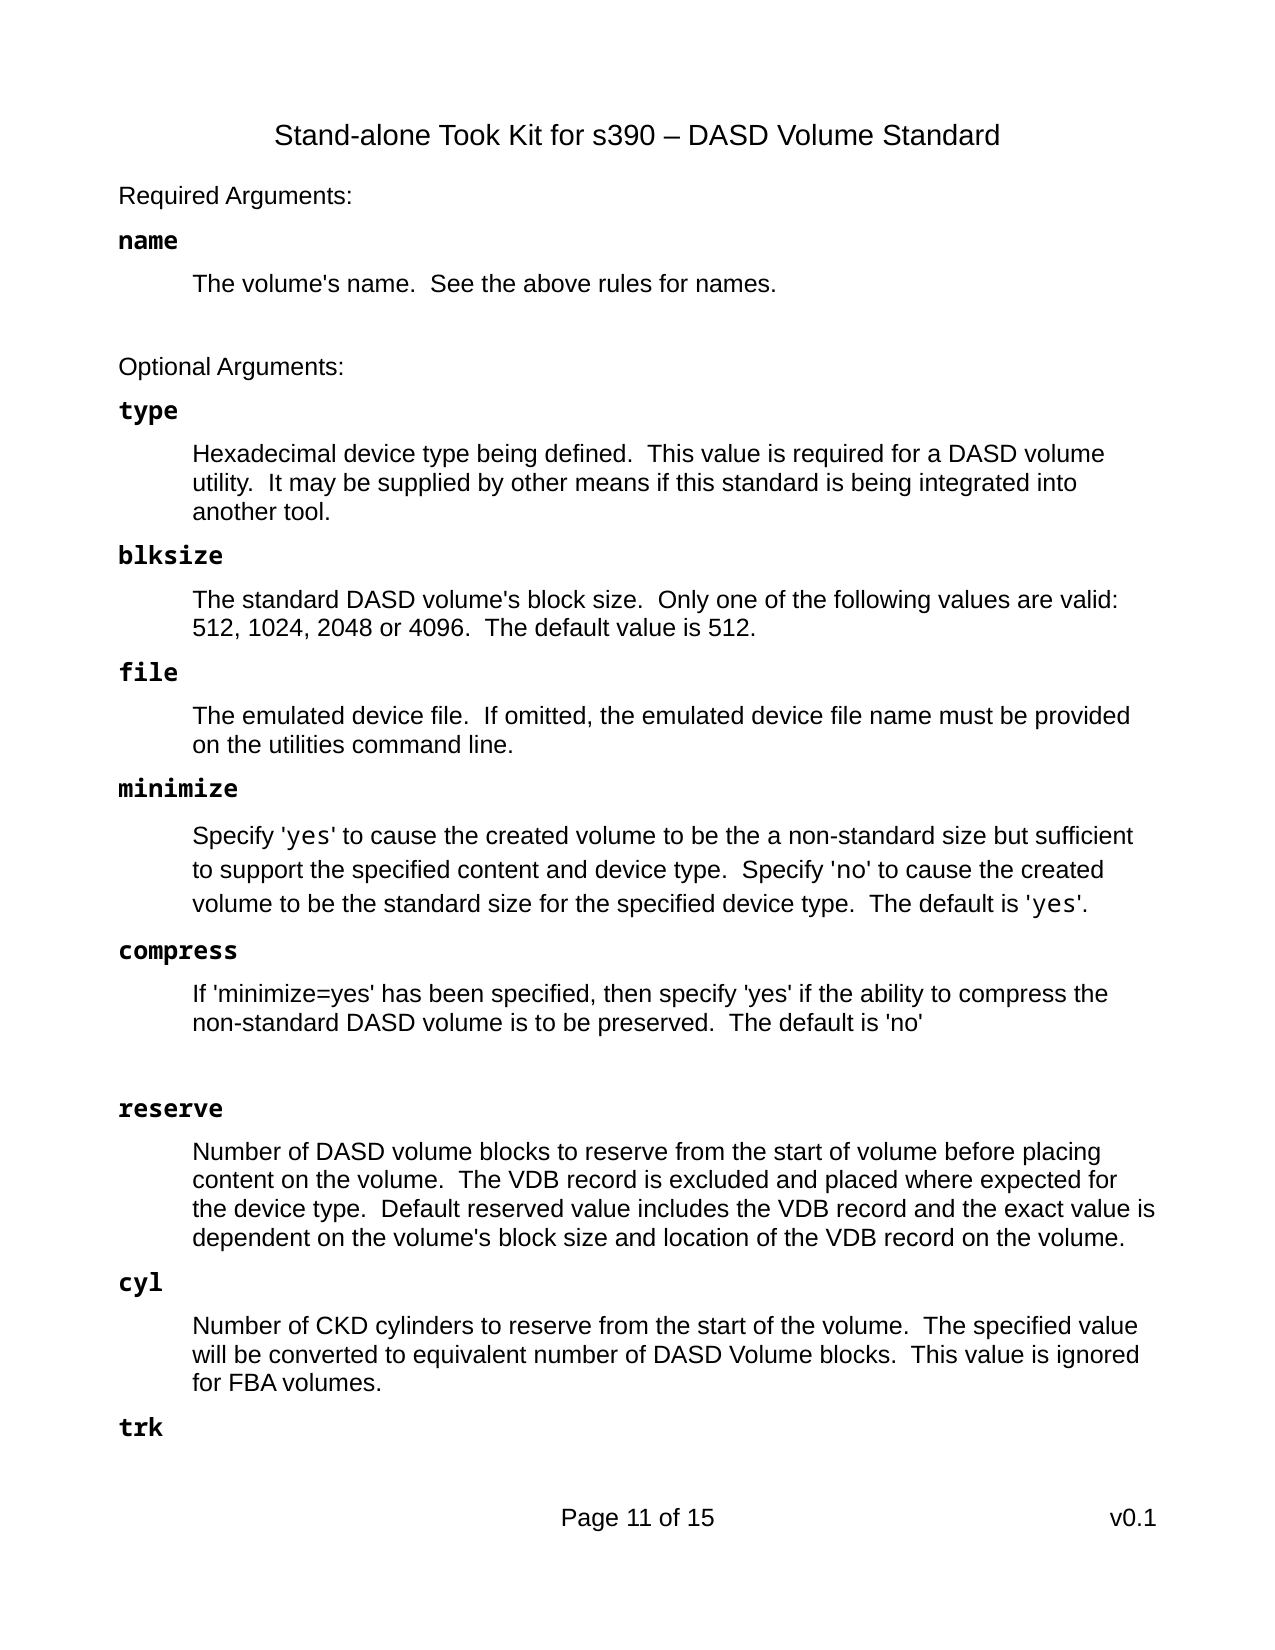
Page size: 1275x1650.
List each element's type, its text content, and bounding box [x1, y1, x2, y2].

text file [118, 654, 1157, 689]
text cyl [118, 1264, 1157, 1298]
text Number of DASD volume blocks to reserve from the start of volume before placing content on the volume. The VDB record is excluded and placed where expected for the device type. Default reserved value includes the VDB record and the exact value is dependent on the volume's block size and location of the VDB record on the volume. [192, 1137, 1157, 1252]
text reserve [118, 1090, 1157, 1124]
text The volume's name. See the above rules for names. [192, 269, 1157, 298]
text Hexadecimal device type being defined. This value is required for a DASD volume utility. It may be supplied by other means if this standard is being integrated into another tool. [192, 439, 1157, 526]
text Specify 'yes' to cause the created volume to be the a non-standard size but sufficient to support the specified content and device type. Specify 'no' to cause the created volume to be the standard size for the specified device type. The default is 'yes'. [192, 818, 1157, 920]
text trk [118, 1409, 1157, 1444]
text Optional Arguments: [118, 351, 1157, 380]
text minimize [118, 771, 1157, 805]
text The standard DASD volume's block size. Only one of the following values are valid: 512, 1024, 2048 or 4096. The default value is 512. [192, 584, 1157, 642]
text The emulated device file. If omitted, the emulated device file name must be provided on the utilities command line. [192, 701, 1157, 759]
text compress [118, 932, 1157, 966]
text name [118, 222, 1157, 256]
text type [118, 393, 1157, 427]
text Number of CKD cylinders to reserve from the start of the volume. The specified value will be converted to equivalent number of DASD Volume blocks. This value is ignored for FBA volumes. [192, 1311, 1157, 1397]
text blksize [118, 538, 1157, 572]
text Required Arguments: [118, 181, 1157, 210]
text If 'minimize=yes' has been specified, then specify 'yes' if the ability to compress the non-standard DASD volume is to be preserved. The default is 'no' [192, 979, 1157, 1036]
